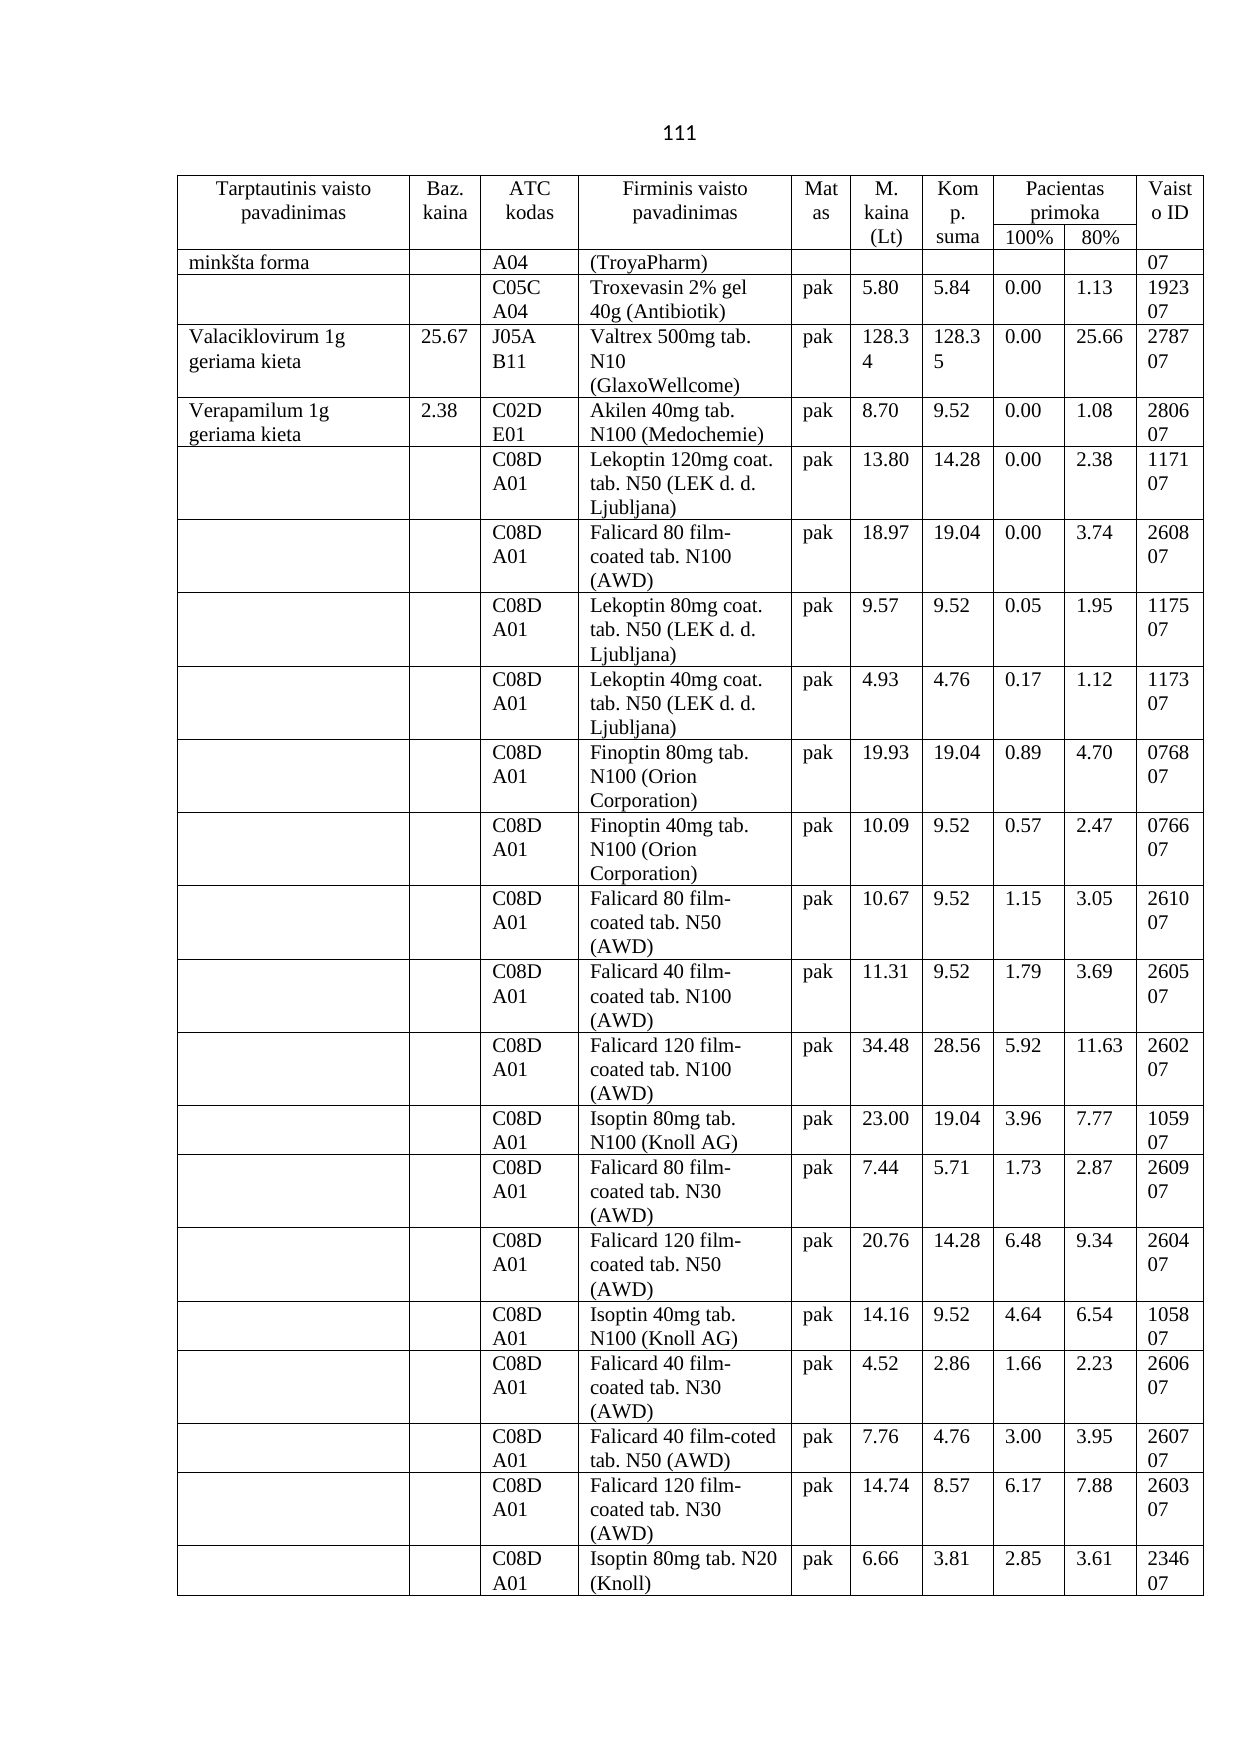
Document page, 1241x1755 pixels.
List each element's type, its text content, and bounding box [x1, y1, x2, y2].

table_cell pak [792, 813, 850, 885]
table_cell C08D A01 [481, 960, 578, 1032]
table_cell Valtrex 500mg tab. N10 (GlaxoWellcome) [579, 325, 791, 397]
table_cell [410, 1106, 480, 1154]
table_cell 260907 [1137, 1155, 1203, 1227]
table_cell 9.52 [923, 593, 993, 666]
table_cell 3.00 [994, 1424, 1064, 1472]
table_cell [410, 1546, 480, 1594]
table_cell C08D A01 [481, 593, 578, 666]
table_cell 7.76 [851, 1424, 922, 1472]
table_cell 13.80 [851, 447, 922, 519]
table_cell 9.52 [923, 1302, 993, 1350]
table_cell 0.00 [994, 275, 1064, 323]
table_cell 260707 [1137, 1424, 1203, 1472]
table_cell 11.31 [851, 960, 922, 1032]
table_header Tarptautinis vaisto pavadinimas [178, 176, 409, 249]
table_cell A04 [481, 250, 578, 274]
table_cell [178, 813, 409, 885]
table_cell 2.47 [1065, 813, 1136, 885]
table_cell 192307 [1137, 275, 1203, 323]
table_cell Falicard 40 film-coted tab. N50 (AWD) [579, 1424, 791, 1472]
table_cell [410, 1155, 480, 1227]
table_cell Isoptin 80mg tab. N20 (Knoll) [579, 1546, 791, 1594]
table_cell Isoptin 80mg tab. N100 (Knoll AG) [579, 1106, 791, 1154]
table_cell pak [792, 520, 850, 592]
table_cell 128.35 [923, 325, 993, 397]
table_cell 2.85 [994, 1546, 1064, 1594]
table_cell [410, 1302, 480, 1350]
table_cell [178, 1228, 409, 1301]
table_cell [178, 520, 409, 592]
table_cell 105807 [1137, 1302, 1203, 1350]
table_cell 4.52 [851, 1351, 922, 1423]
table_cell J05A B11 [481, 325, 578, 397]
table_cell Lekoptin 80mg coat. tab. N50 (LEK d. d. Ljubljana) [579, 593, 791, 666]
table_cell 4.64 [994, 1302, 1064, 1350]
table_cell C02D E01 [481, 398, 578, 446]
table_cell 5.84 [923, 250, 993, 274]
table_cell 7.77 [1065, 1106, 1136, 1154]
table_cell 1.15 [994, 886, 1064, 958]
table_cell 2.86 [923, 1351, 993, 1423]
table_cell 0.89 [994, 740, 1064, 812]
table_cell 261007 [1137, 886, 1203, 958]
table_cell [178, 1033, 409, 1105]
table_cell 2.38 [1065, 447, 1136, 519]
table_cell [410, 447, 480, 519]
table_cell 7.88 [1065, 1473, 1136, 1545]
table_cell 10.09 [851, 813, 922, 885]
table_cell 1.13 [1065, 275, 1136, 323]
table_cell pak [792, 1351, 850, 1423]
table_header Pacientas primoka [994, 176, 1136, 224]
table_cell Valaciklovirum 1g geriama kieta [178, 325, 409, 397]
table_cell 7.44 [851, 1155, 922, 1227]
table_cell [178, 1155, 409, 1227]
table_cell 9.52 [923, 886, 993, 958]
table_header Firminis vaisto pavadinimas [579, 176, 791, 249]
table_cell [410, 520, 480, 592]
table_cell pak [792, 960, 850, 1032]
table_cell C08D A01 [481, 886, 578, 958]
table_cell Lekoptin 120mg coat. tab. N50 (LEK d. d. Ljubljana) [579, 447, 791, 519]
table_cell 19.04 [923, 1106, 993, 1154]
table_cell [178, 667, 409, 739]
table_cell 14.16 [851, 1302, 922, 1350]
table_cell 1.95 [1065, 593, 1136, 666]
table_cell 20.76 [851, 1228, 922, 1301]
table_cell 19.93 [851, 740, 922, 812]
table_cell 9.52 [923, 398, 993, 446]
table_cell 4.93 [851, 667, 922, 739]
table_cell 11.63 [1065, 1033, 1136, 1105]
table_cell C08D A01 [481, 1302, 578, 1350]
table_cell 6.17 [994, 1473, 1064, 1545]
table_cell 34.48 [851, 1033, 922, 1105]
table_cell 3.05 [1065, 886, 1136, 958]
table_cell 8.70 [851, 398, 922, 446]
table_cell 0.05 [994, 593, 1064, 666]
table_cell 128.34 [851, 325, 922, 397]
table_cell pak [792, 1546, 850, 1594]
table_cell 4.70 [1065, 740, 1136, 812]
table_cell 5.84 [923, 275, 993, 323]
table_cell pak [792, 1473, 850, 1545]
table_cell 076807 [1137, 740, 1203, 812]
table_cell 14.28 [923, 447, 993, 519]
table_cell C08D A01 [481, 520, 578, 592]
table_cell [410, 886, 480, 958]
table_cell [178, 1351, 409, 1423]
table_cell 100% [994, 225, 1064, 249]
table_cell 260607 [1137, 1351, 1203, 1423]
table_cell [410, 740, 480, 812]
table_header ATC kodas [481, 176, 578, 249]
table_header Baz. kaina [410, 176, 480, 249]
table_header Matas [792, 176, 850, 249]
table_cell pak [792, 398, 850, 446]
table_cell C08D A01 [481, 1155, 578, 1227]
table_cell [410, 1351, 480, 1423]
table_cell Falicard 40 film-coated tab. N30 (AWD) [579, 1351, 791, 1423]
table_cell [851, 250, 922, 274]
table_cell 3.74 [1065, 520, 1136, 592]
table_cell C05C A04 [481, 275, 578, 323]
table_cell 260407 [1137, 1228, 1203, 1301]
table_cell [178, 1106, 409, 1154]
table_cell 25.67 [410, 325, 480, 397]
table_cell 1.66 [994, 1351, 1064, 1423]
table_cell Finoptin 80mg tab. N100 (Orion Corporation) [579, 740, 791, 812]
table_cell 117507 [1137, 593, 1203, 666]
table_cell pak [792, 667, 850, 739]
table_cell 0.17 [994, 667, 1064, 739]
table_cell (TroyaPharm) [579, 250, 791, 274]
table_cell [410, 1228, 480, 1301]
table_cell Akilen 40mg tab. N100 (Medochemie) [579, 398, 791, 446]
table_cell Isoptin 40mg tab. N100 (Knoll AG) [579, 1302, 791, 1350]
table_cell 6.48 [994, 1228, 1064, 1301]
table_cell [410, 1473, 480, 1545]
table_cell [178, 275, 409, 323]
table_cell [410, 813, 480, 885]
table_cell 2.23 [1065, 1351, 1136, 1423]
table_cell 0.00 [994, 520, 1064, 592]
table_header Vaisto ID [1137, 176, 1203, 249]
table_cell [410, 250, 480, 274]
table_cell 1.08 [1065, 398, 1136, 446]
table_cell 260507 [1137, 960, 1203, 1032]
table_cell minkšta forma [178, 250, 409, 274]
table_cell pak [792, 593, 850, 666]
table_cell pak [792, 1155, 850, 1227]
table_cell 80% [1065, 225, 1136, 249]
table_cell 25.66 [1065, 325, 1136, 397]
table_cell [178, 593, 409, 666]
table_cell 10.67 [851, 886, 922, 958]
table_cell Verapamilum 1g geriama kieta [178, 398, 409, 446]
table_cell 117107 [1137, 447, 1203, 519]
table_cell 3.81 [923, 1546, 993, 1594]
table_cell [178, 1546, 409, 1594]
table_cell Lekoptin 40mg coat. tab. N50 (LEK d. d. Ljubljana) [579, 667, 791, 739]
table_header Komp. suma (Lt) [923, 176, 993, 249]
table_cell 4.76 [923, 667, 993, 739]
table_cell [410, 960, 480, 1032]
table_cell [410, 1424, 480, 1472]
table_cell 5.71 [923, 1155, 993, 1227]
table_cell 278707 [1137, 325, 1203, 397]
table_cell 1.79 [994, 960, 1064, 1032]
table_cell [410, 1033, 480, 1105]
table_cell C08D A01 [481, 740, 578, 812]
table_cell C08D A01 [481, 447, 578, 519]
table_cell 117307 [1137, 667, 1203, 739]
table_cell [792, 250, 850, 274]
table_header M. kaina (Lt) [851, 176, 922, 249]
table_cell [1065, 250, 1136, 274]
table_cell 3.96 [994, 1106, 1064, 1154]
table_cell Falicard 80 film-coated tab. N50 (AWD) [579, 886, 791, 958]
table_cell [410, 667, 480, 739]
table_cell [410, 275, 480, 323]
table_cell 19.04 [923, 520, 993, 592]
table_cell 6.66 [851, 1546, 922, 1594]
table_cell Falicard 120 film-coated tab. N30 (AWD) [579, 1473, 791, 1545]
table_cell pak [792, 1228, 850, 1301]
table_cell 2.87 [1065, 1155, 1136, 1227]
table_cell 0.00 [994, 447, 1064, 519]
table_cell 260307 [1137, 1473, 1203, 1545]
table_cell pak [792, 886, 850, 958]
table_cell [178, 447, 409, 519]
table_cell C08D A01 [481, 1473, 578, 1545]
table_cell pak [792, 1033, 850, 1105]
table_cell pak [792, 447, 850, 519]
table_cell pak [792, 1424, 850, 1472]
table_cell Finoptin 40mg tab. N100 (Orion Corporation) [579, 813, 791, 885]
table_cell 105907 [1137, 1106, 1203, 1154]
table_cell 076607 [1137, 813, 1203, 885]
table_cell 3.61 [1065, 1546, 1136, 1594]
table_cell 0.00 [994, 325, 1064, 397]
table_cell C08D A01 [481, 1546, 578, 1594]
table_cell Troxevasin 2% gel 40g (Antibiotik) [579, 275, 791, 323]
table_cell 1.12 [1065, 667, 1136, 739]
table_cell 19.04 [923, 740, 993, 812]
table_cell 3.69 [1065, 960, 1136, 1032]
table_cell Falicard 40 film-coated tab. N100 (AWD) [579, 960, 791, 1032]
table_cell 9.52 [923, 813, 993, 885]
table_cell [178, 1302, 409, 1350]
table_cell C08D A01 [481, 1033, 578, 1105]
table_cell 23.00 [851, 1106, 922, 1154]
table_cell 280607 [1137, 398, 1203, 446]
table_cell [178, 740, 409, 812]
table_cell Falicard 120 film-coated tab. N50 (AWD) [579, 1228, 791, 1301]
table_cell C08D A01 [481, 1424, 578, 1472]
table_cell Falicard 80 film-coated tab. N30 (AWD) [579, 1155, 791, 1227]
table_cell 5.92 [994, 1033, 1064, 1105]
table_cell [178, 1473, 409, 1545]
table_cell [178, 886, 409, 958]
table_cell pak [792, 740, 850, 812]
table_cell 8.57 [923, 1473, 993, 1545]
table_cell 28.56 [923, 1033, 993, 1105]
table_cell 1.73 [994, 1155, 1064, 1227]
table_cell pak [792, 1302, 850, 1350]
table_cell Falicard 120 film-coated tab. N100 (AWD) [579, 1033, 791, 1105]
table_cell 0.00 [994, 398, 1064, 446]
table_cell pak [792, 275, 850, 323]
table_cell 3.95 [1065, 1424, 1136, 1472]
table_cell 234607 [1137, 1546, 1203, 1594]
table_cell 260207 [1137, 1033, 1203, 1105]
table_cell 9.57 [851, 593, 922, 666]
table_cell 9.52 [923, 960, 993, 1032]
table_cell pak [792, 1106, 850, 1154]
table_cell 5.80 [851, 275, 922, 323]
table_cell 0.57 [994, 813, 1064, 885]
table_cell C08D A01 [481, 1228, 578, 1301]
table_cell 07 [1137, 250, 1203, 274]
table_cell C08D A01 [481, 813, 578, 885]
table_cell C08D A01 [481, 667, 578, 739]
table_cell [410, 593, 480, 666]
table_cell 14.28 [923, 1228, 993, 1301]
table_cell 260807 [1137, 520, 1203, 592]
table_cell [178, 960, 409, 1032]
table_cell pak [792, 325, 850, 397]
table_cell [994, 250, 1064, 274]
table_cell 9.34 [1065, 1228, 1136, 1301]
table_cell 14.74 [851, 1473, 922, 1545]
table_cell C08D A01 [481, 1351, 578, 1423]
table_cell [178, 1424, 409, 1472]
table_cell C08D A01 [481, 1106, 578, 1154]
table_cell 18.97 [851, 520, 922, 592]
table_cell 4.76 [923, 1424, 993, 1472]
table_cell Falicard 80 film-coated tab. N100 (AWD) [579, 520, 791, 592]
table_cell 6.54 [1065, 1302, 1136, 1350]
table_cell 2.38 [410, 398, 480, 446]
